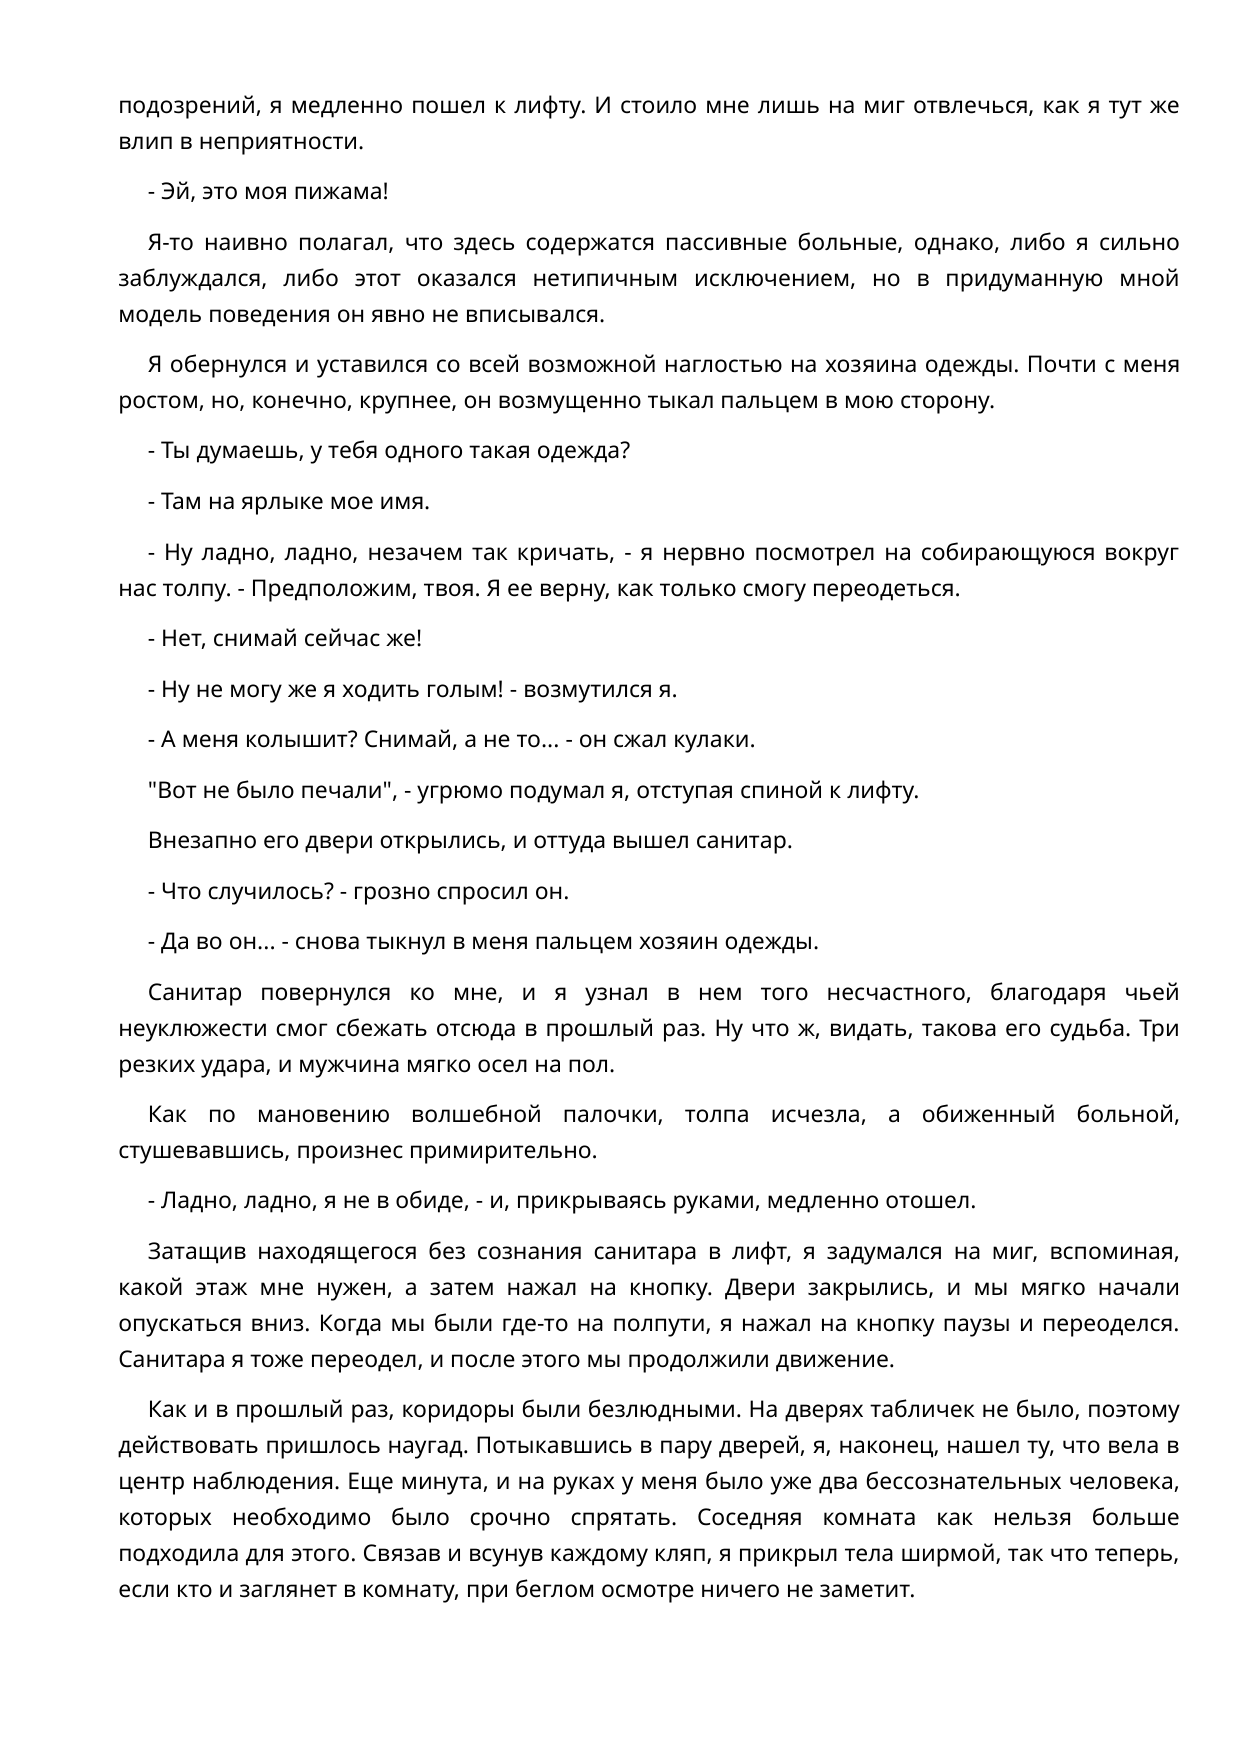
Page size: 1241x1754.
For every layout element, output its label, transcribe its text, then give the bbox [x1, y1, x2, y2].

text - Ну не могу же я ходить голым! - возмутился я. [118, 672, 1181, 704]
text - Нет, снимай сейчас же! [118, 622, 1181, 653]
text Как и в прошлый раз, коридоры были безлюдными. На дверях табличек не было, поэтому действовать пришлось наугад. Потыкавшись в пару дверей, я, наконец, нашел ту, что вела в центр наблюдения. Еще минута, и на руках у меня было уже два бессознательных человека, которых необходимо было срочно спрятать. Соседняя комната как нельзя больше подходила для этого. Связав и всунув каждому кляп, я прикрыл тела ширмой, так что теперь, если кто и заглянет в комнату, при беглом осмотре ничего не заметит. [118, 1393, 1181, 1604]
text подозрений, я медленно пошел к лифту. И стоило мне лишь на миг отвлечься, как я тут же влип в неприятности. [118, 89, 1181, 156]
text Я обернулся и уставился со всей возможной наглостью на хозяина одежды. Почти с меня ростом, но, конечно, крупнее, он возмущенно тыкал пальцем в мою сторону. [118, 348, 1181, 415]
text - А меня колышит? Снимай, а не то... - он сжал кулаки. [118, 723, 1181, 754]
text - Что случилось? - грозно спросил он. [118, 874, 1181, 906]
text - Ну ладно, ладно, незачем так кричать, - я нервно посмотрел на собирающуюся вокруг нас толпу. - Предположим, твоя. Я ее верну, как только смогу переодеться. [118, 536, 1181, 603]
text - Там на ярлыке мое имя. [118, 485, 1181, 516]
text Я-то наивно полагал, что здесь содержатся пассивные больные, однако, либо я сильно заблуждался, либо этот оказался нетипичным исключением, но в придуманную мной модель поведения он явно не вписывался. [118, 226, 1181, 329]
text "Вот не было печали", - угрюмо подумал я, отступая спиной к лифту. [118, 773, 1181, 805]
text - Ты думаешь, у тебя одного такая одежда? [118, 434, 1181, 466]
text - Да во он... - снова тыкнул в меня пальцем хозяин одежды. [118, 925, 1181, 956]
text - Эй, это моя пижама! [118, 175, 1181, 206]
text Затащив находящегося без сознания санитара в лифт, я задумался на миг, вспоминая, какой этаж мне нужен, а затем нажал на кнопку. Двери закрылись, и мы мягко начали опускаться вниз. Когда мы были где-то на полпути, я нажал на кнопку паузы и переоделся. Санитара я тоже переодел, и после этого мы продолжили движение. [118, 1235, 1181, 1374]
text Внезапно его двери открылись, и оттуда вышел санитар. [118, 824, 1181, 855]
text Как по мановению волшебной палочки, толпа исчезла, а обиженный больной, стушевавшись, произнес примирительно. [118, 1098, 1181, 1165]
text Санитар повернулся ко мне, и я узнал в нем того несчастного, благодаря чьей неуклюжести смог сбежать отсюда в прошлый раз. Ну что ж, видать, такова его судьба. Три резких удара, и мужчина мягко осел на пол. [118, 976, 1181, 1079]
text - Ладно, ладно, я не в обиде, - и, прикрываясь руками, медленно отошел. [118, 1184, 1181, 1216]
